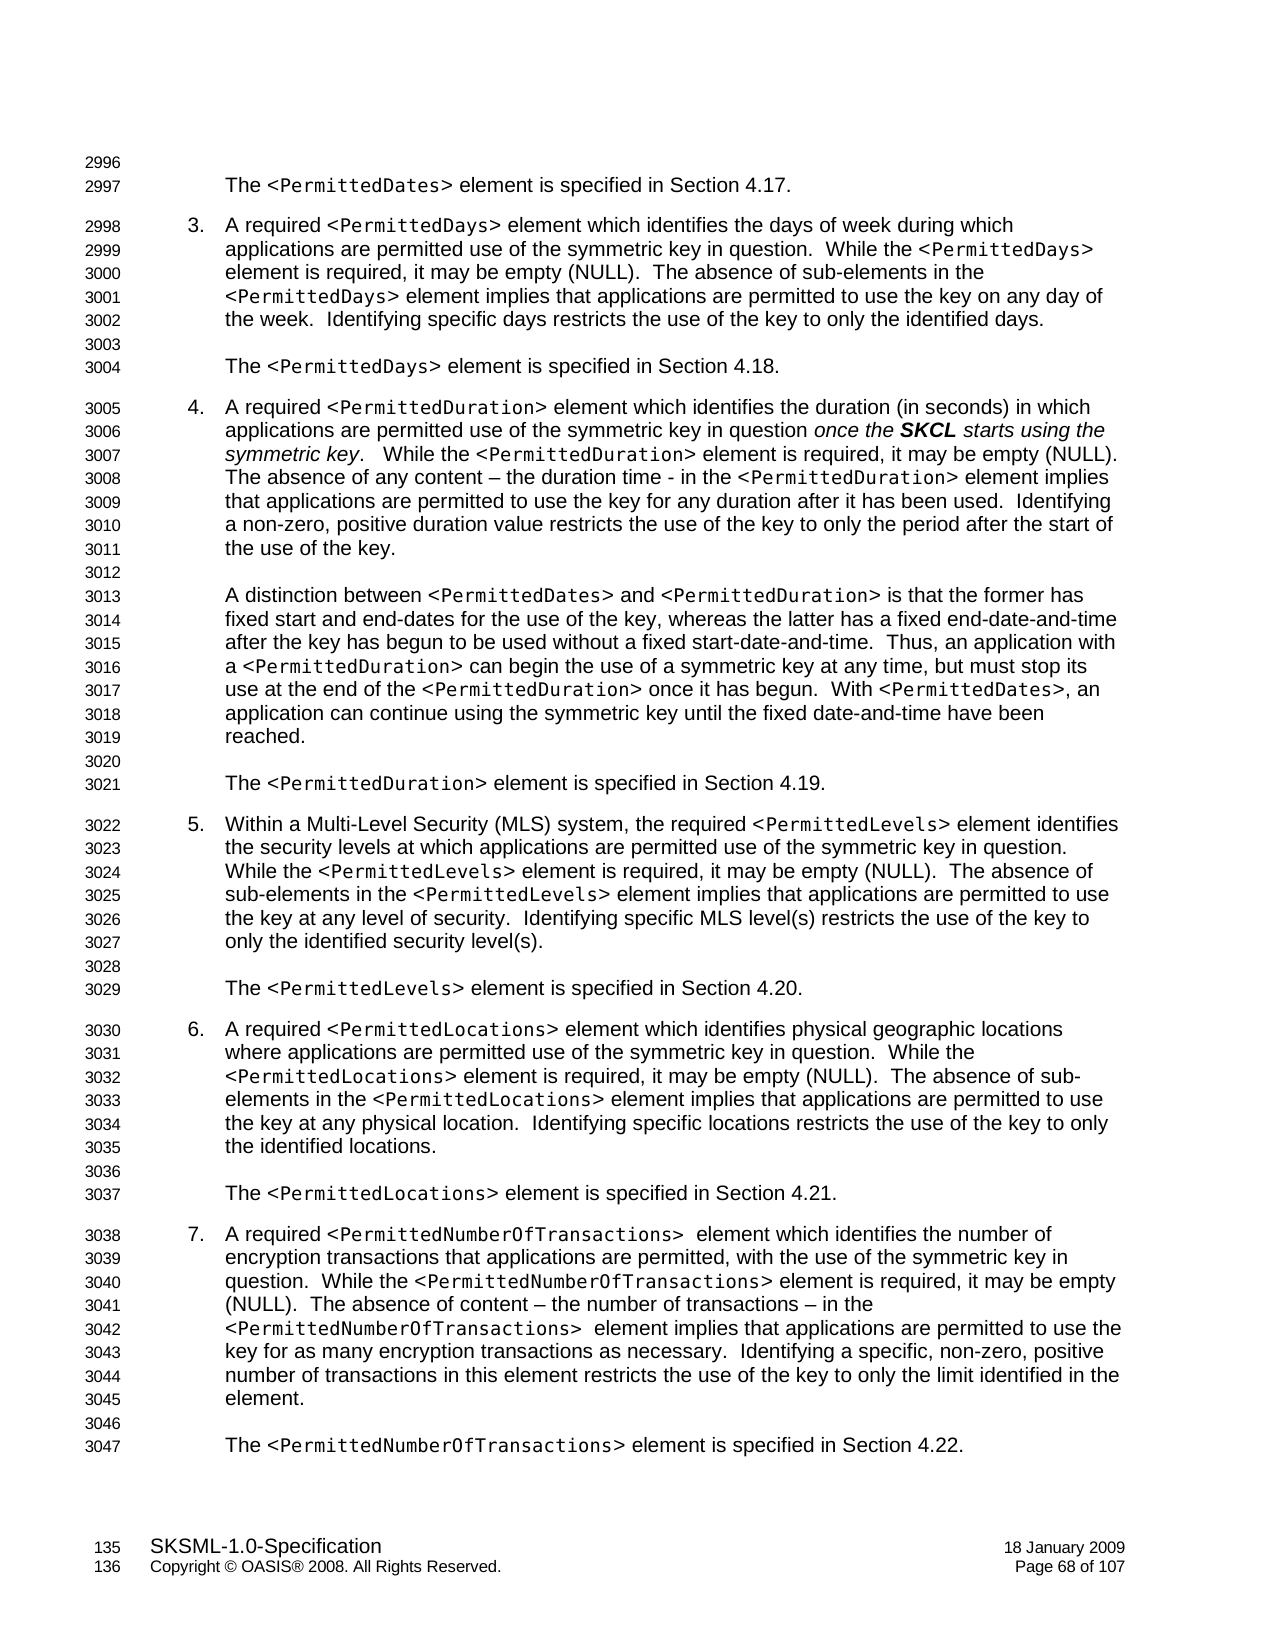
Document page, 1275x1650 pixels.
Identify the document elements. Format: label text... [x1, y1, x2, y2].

list A required <PermittedDays> element which identifies the days of week during which applications are permitted use of the symmetric key in question. While the <PermittedDays> element is required, it may be empty (NULL). The absence of sub-elements in the <PermittedDays> element implies that applications are permitted to use the key on any day of the week. Identifying specific days restricts the use of the key to only the identified days. The <PermittedDays> element is specified in Section 4.18. [187, 214, 1125, 378]
list A required <PermittedDuration> element which identifies the duration (in seconds) in which applications are permitted use of the symmetric key in question once the SKCL starts using the symmetric key. While the <PermittedDuration> element is required, it may be empty (NULL). The absence of any content – the duration time - in the <PermittedDuration> element implies that applications are permitted to use the key for any duration after it has been used. Identifying a non-zero, positive duration value restricts the use of the key to only the period after the start of the use of the key. A distinction between <PermittedDates> and <PermittedDuration> is that the former has fixed start and end-dates for the use of the key, whereas the latter has a fixed end-date-and-time after the key has begun to be used without a fixed start-date-and-time. Thus, an application with a <PermittedDuration> can begin the use of a symmetric key at any time, but must stop its use at the end of the <PermittedDuration> once it has begun. With <PermittedDates>, an application can continue using the symmetric key until the fixed date-and-time have been reached. The <PermittedDuration> element is specified in Section 4.19. [187, 395, 1125, 795]
list A required <PermittedNumberOfTransactions> element which identifies the number of encryption transactions that applications are permitted, with the use of the symmetric key in question. While the <PermittedNumberOfTransactions> element is required, it may be empty (NULL). The absence of content – the number of transactions – in the <PermittedNumberOfTransactions> element implies that applications are permitted to use the key for as many encryption transactions as necessary. Identifying a specific, non-zero, positive number of transactions in this element restricts the use of the key to only the limit identified in the element. The <PermittedNumberOfTransactions> element is specified in Section 4.22. [187, 1222, 1125, 1457]
list A required <PermittedLocations> element which identifies physical geographic locations where applications are permitted use of the symmetric key in question. While the <PermittedLocations> element is required, it may be empty (NULL). The absence of sub-elements in the <PermittedLocations> element implies that applications are permitted to use the key at any physical location. Identifying specific locations restricts the use of the key to only the identified locations. The <PermittedLocations> element is specified in Section 4.21. [187, 1017, 1125, 1205]
list Within a Multi-Level Security (MLS) system, the required <PermittedLevels> element identifies the security levels at which applications are permitted use of the symmetric key in question. While the <PermittedLevels> element is required, it may be empty (NULL). The absence of sub-elements in the <PermittedLevels> element implies that applications are permitted to use the key at any level of security. Identifying specific MLS level(s) restricts the use of the key to only the identified security level(s). The <PermittedLevels> element is specified in Section 4.20. [187, 812, 1125, 1000]
list The <PermittedDates> element is specified in Section 4.17. [187, 150, 1125, 197]
